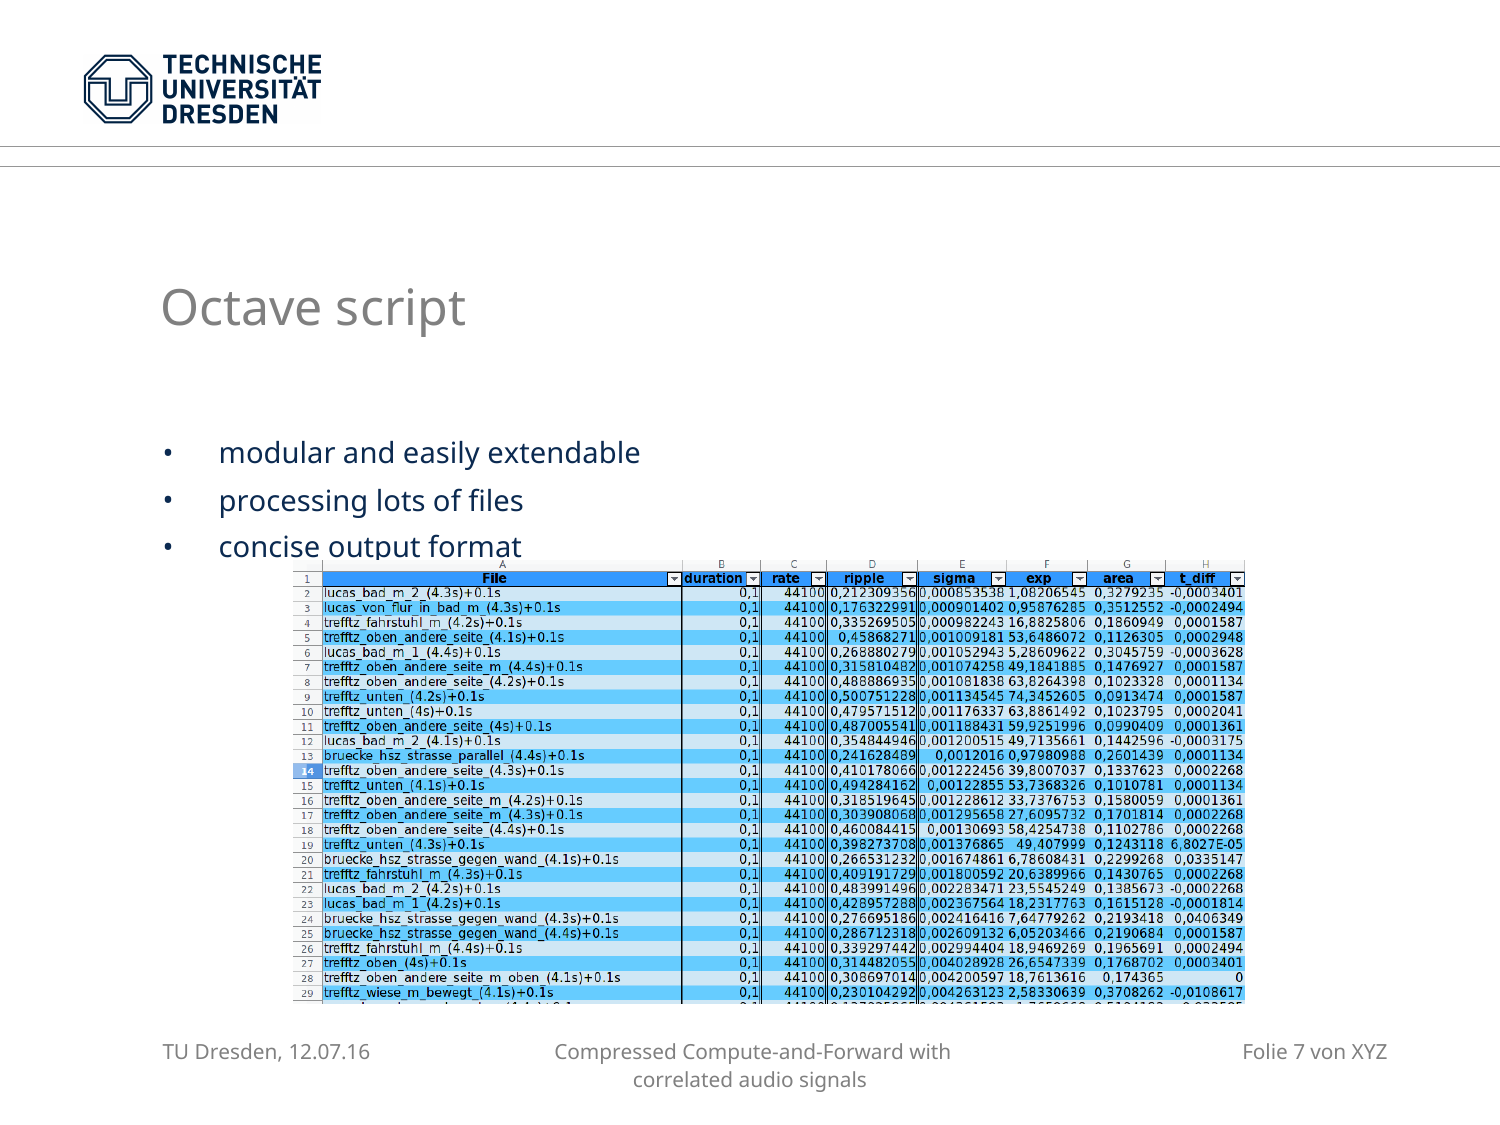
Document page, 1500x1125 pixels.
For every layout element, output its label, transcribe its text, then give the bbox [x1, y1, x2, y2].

list modular and easily extendable processing lots of files concise output format [162, 425, 1388, 1093]
title Octave script [160, 238, 1392, 374]
picture [293, 560, 1245, 1004]
picture [83, 54, 321, 124]
